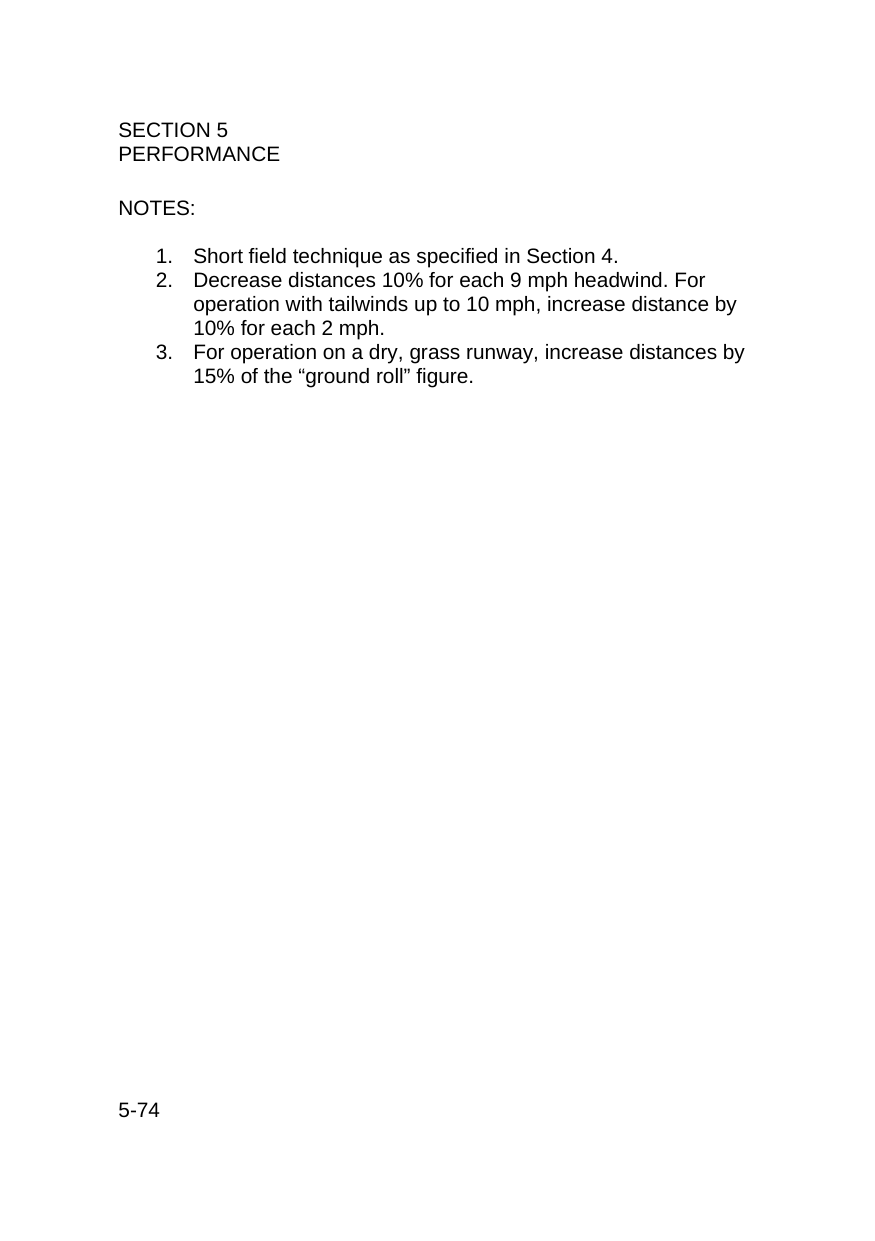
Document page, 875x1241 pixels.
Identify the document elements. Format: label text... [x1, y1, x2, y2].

list Short field technique as specified in Section 4. [156, 244, 756, 268]
list For operation on a dry, grass runway, increase distances by 15% of the “ground roll” figure. [156, 340, 756, 388]
list Decrease distances 10% for each 9 mph headwind. For operation with tailwinds up to 10 mph, increase distance by 10% for each 2 mph. [156, 268, 756, 340]
text NOTES: [118, 196, 756, 220]
